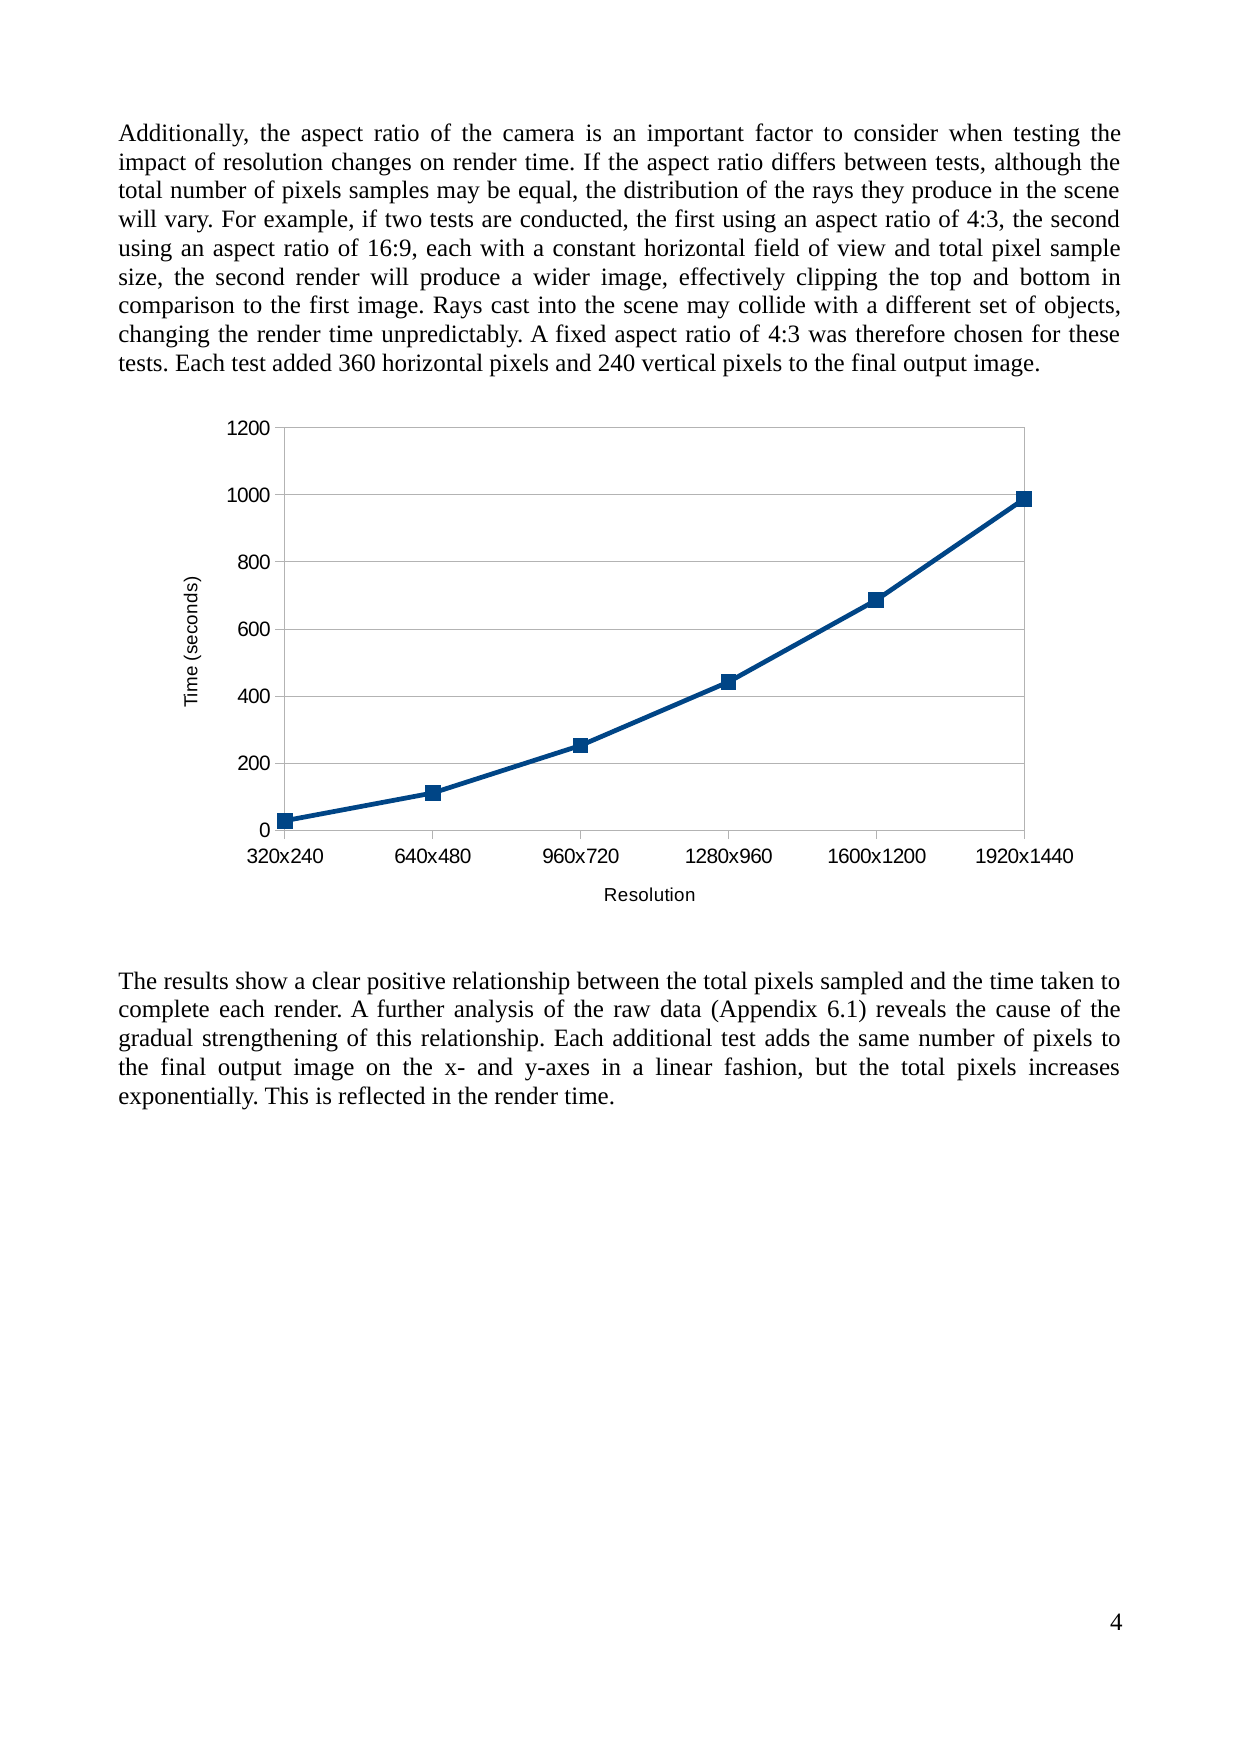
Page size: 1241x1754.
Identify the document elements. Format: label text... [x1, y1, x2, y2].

text The results show a clear positive relationship between the total pixels sampled and the time taken to complete each render. A further analysis of the raw data (Appendix 6.1) reveals the cause of the gradual strengthening of this relationship. Each additional test adds the same number of pixels to the final output image on the x- and y-axes in a linear fashion, but the total pixels increases exponentially. This is reflected in the render time. [118, 966, 1122, 1109]
text Additionally, the aspect ratio of the camera is an important factor to consider when testing the impact of resolution changes on render time. If the aspect ratio differs between tests, although the total number of pixels samples may be equal, the distribution of the rays they produce in the scene will vary. For example, if two tests are conducted, the first using an aspect ratio of 4:3, the second using an aspect ratio of 16:9, each with a constant horizontal field of view and total pixel sample size, the second render will produce a wider image, effectively clipping the top and bottom in comparison to the first image. Rays cast into the scene may collide with a different set of objects, changing the render time unpredictably. A fixed aspect ratio of 4:3 was therefore chosen for these tests. Each test added 360 horizontal pixels and 240 vertical pixels to the final output image. [118, 118, 1122, 377]
